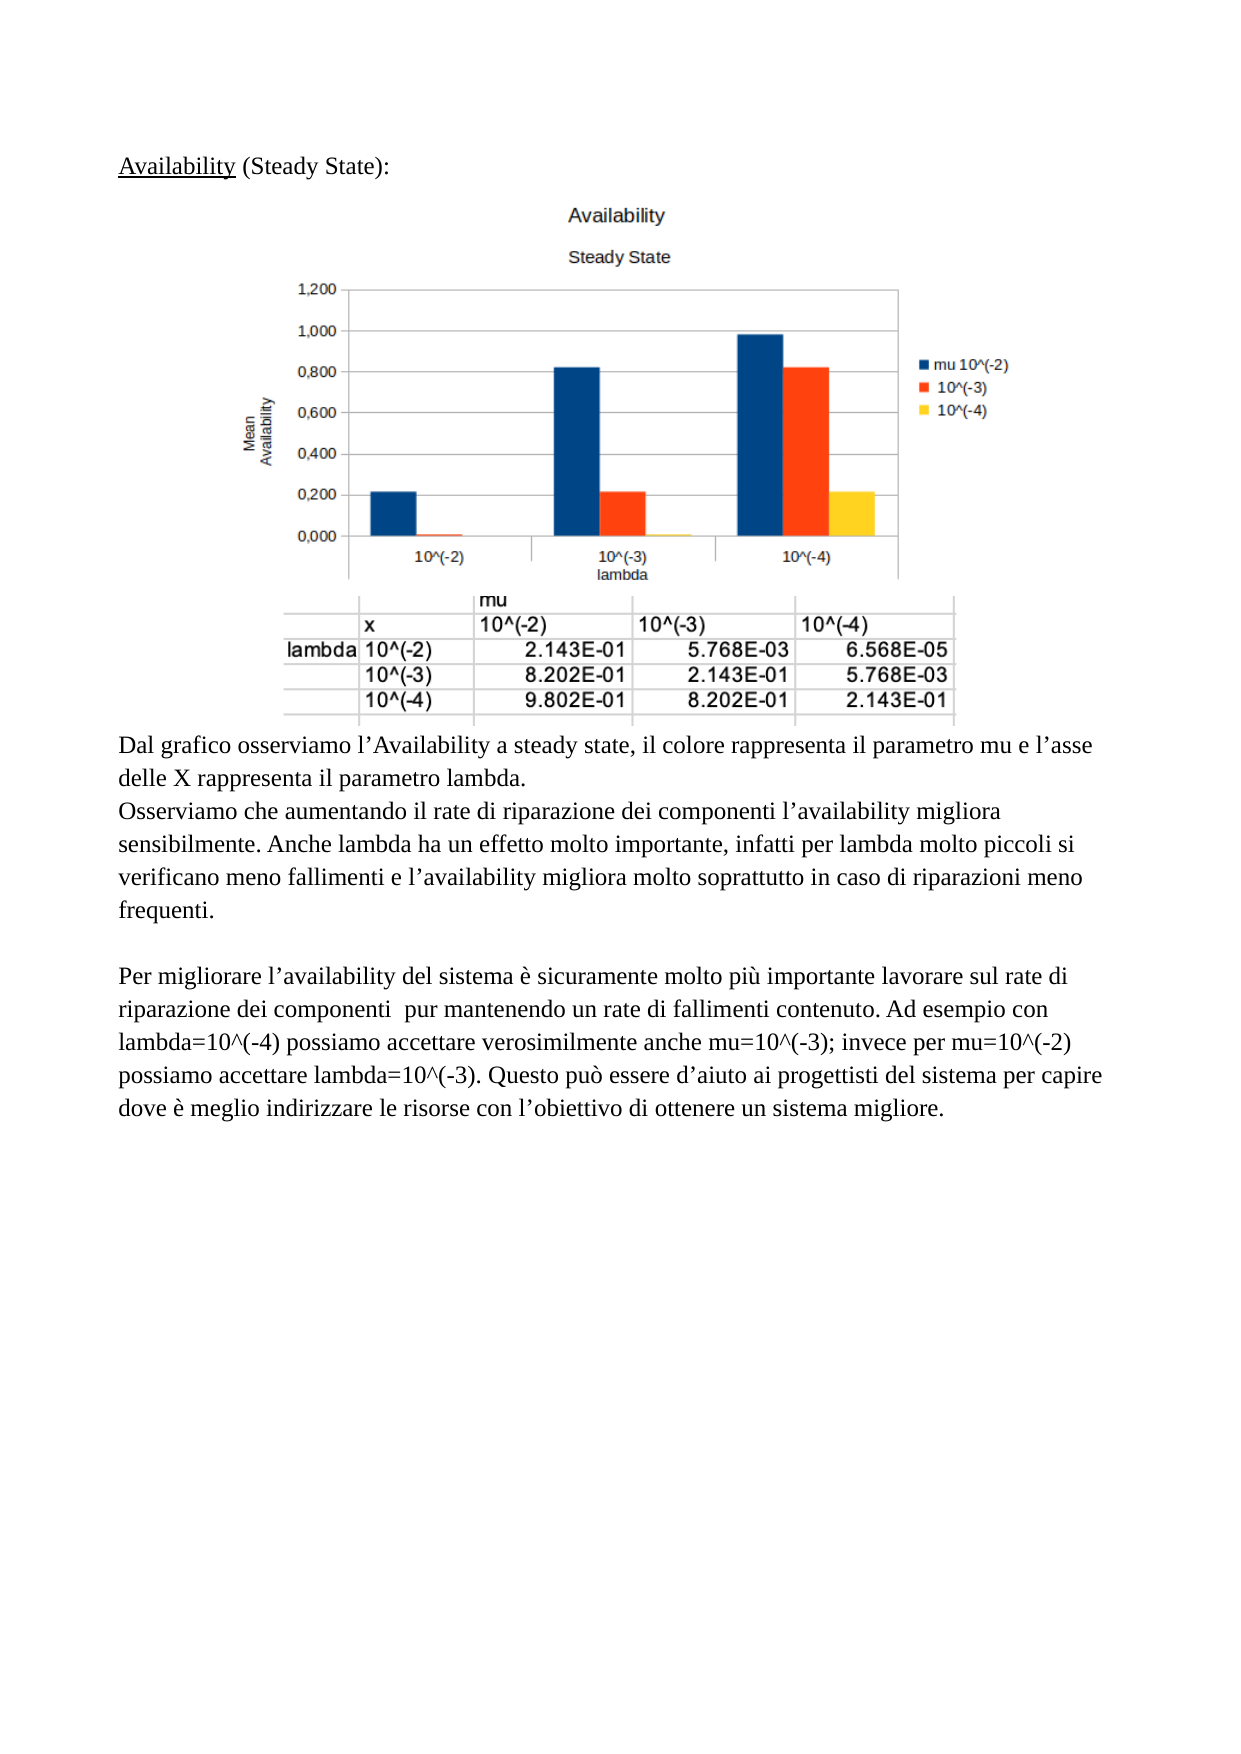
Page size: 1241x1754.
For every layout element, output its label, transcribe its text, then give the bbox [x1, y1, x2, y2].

text Osserviamo che aumentando il rate di riparazione dei componenti l’availability migliora sensibilmente. Anche lambda ha un effetto molto importante, infatti per lambda molto piccoli si verificano meno fallimenti e l’availability migliora molto soprattutto in caso di riparazioni meno frequenti. [118, 796, 1122, 924]
text Availability (Steady State): [118, 151, 1122, 180]
text Per migliorare l’availability del sistema è sicuramente molto più importante lavorare sul rate di riparazione dei componenti pur mantenendo un rate di fallimenti contenuto. Ad esempio con lambda=10^(-4) possiamo accettare verosimilmente anche mu=10^(-3); invece per mu=10^(-2) possiamo accettare lambda=10^(-3). Questo può essere d’aiuto ai progettisti del sistema per capire dove è meglio indirizzare le risorse con l’obiettivo di ottenere un sistema migliore. [118, 961, 1122, 1122]
text Dal grafico osserviamo l’Availability a steady state, il colore rappresenta il parametro mu e l’asse delle X rappresenta il parametro lambda. [118, 730, 1122, 792]
